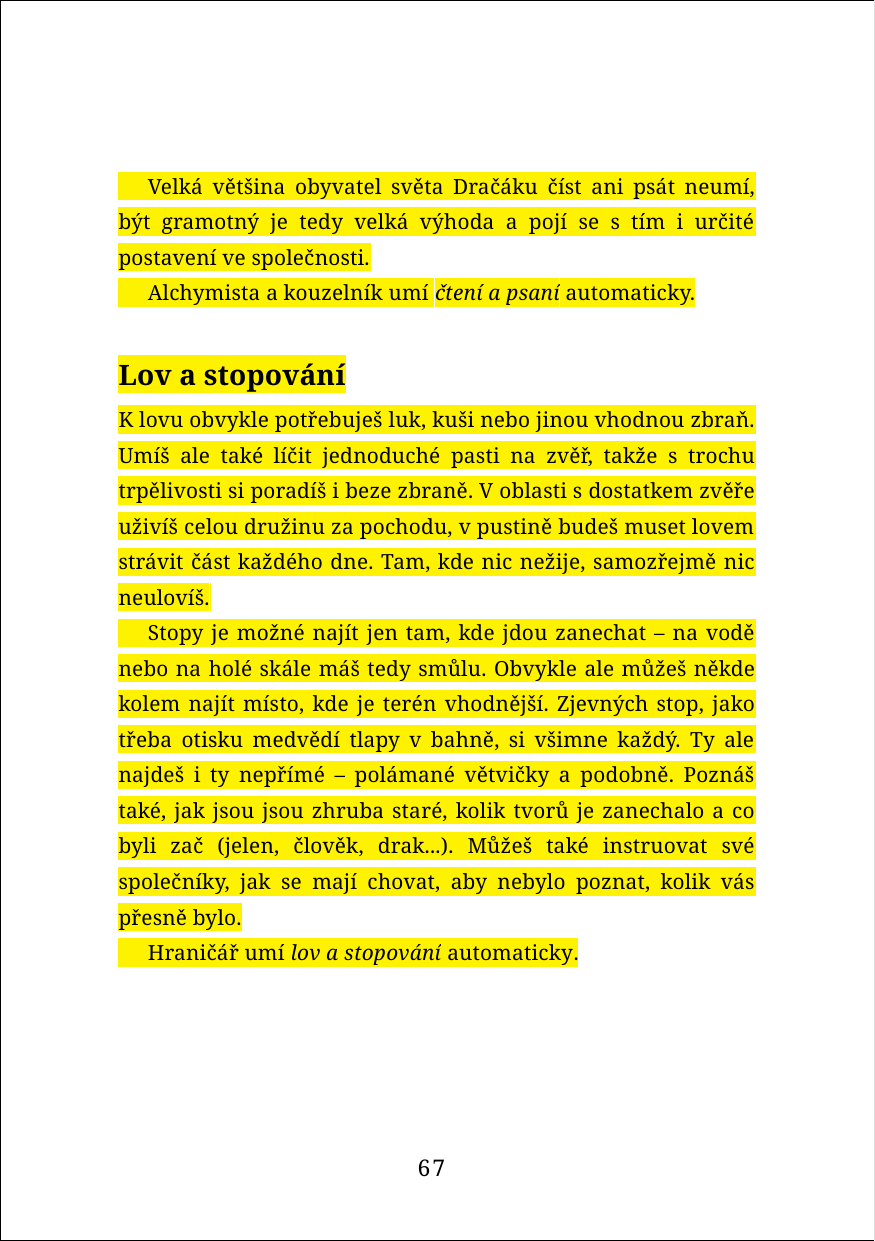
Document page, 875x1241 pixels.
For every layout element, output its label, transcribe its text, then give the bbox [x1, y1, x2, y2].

text Velká většina obyvatel světa Dračáku číst ani psát neumí, být gramotný je tedy velká výhoda a pojí se s tím i určité postavení ve společnosti. Alchymista a kouzelník umí čtení a psaní automaticky. [118, 172, 756, 307]
subtitle Lov a stopování [118, 355, 756, 393]
text K lovu obvykle potřebuješ luk, kuši nebo jinou vhodnou zbraň. Umíš ale také líčit jednoduché pasti na zvěř, takže s trochu trpělivosti si poradíš i beze zbraně. V oblasti s dostatkem zvěře uživíš celou družinu za pochodu, v pustině budeš muset lovem strávit část každého dne. Tam, kde nic nežije, samozřejmě nic neulovíš. Stopy je možné najít jen tam, kde jdou zanechat – na vodě nebo na holé skále máš tedy smůlu. Obvykle ale můžeš někde kolem najít místo, kde je terén vhodnější. Zjevných stop, jako třeba otisku medvědí tlapy v bahně, si všimne každý. Ty ale najdeš i ty nepřímé – polámané větvičky a podobně. Poznáš také, jak jsou jsou zhruba staré, kolik tvorů je zanechalo a co byli zač (jelen, člověk, drak...). Můžeš také instruovat své společníky, jak se mají chovat, aby nebylo poznat, kolik vás přesně bylo. Hraničář umí lov a stopování automaticky. [118, 405, 756, 967]
